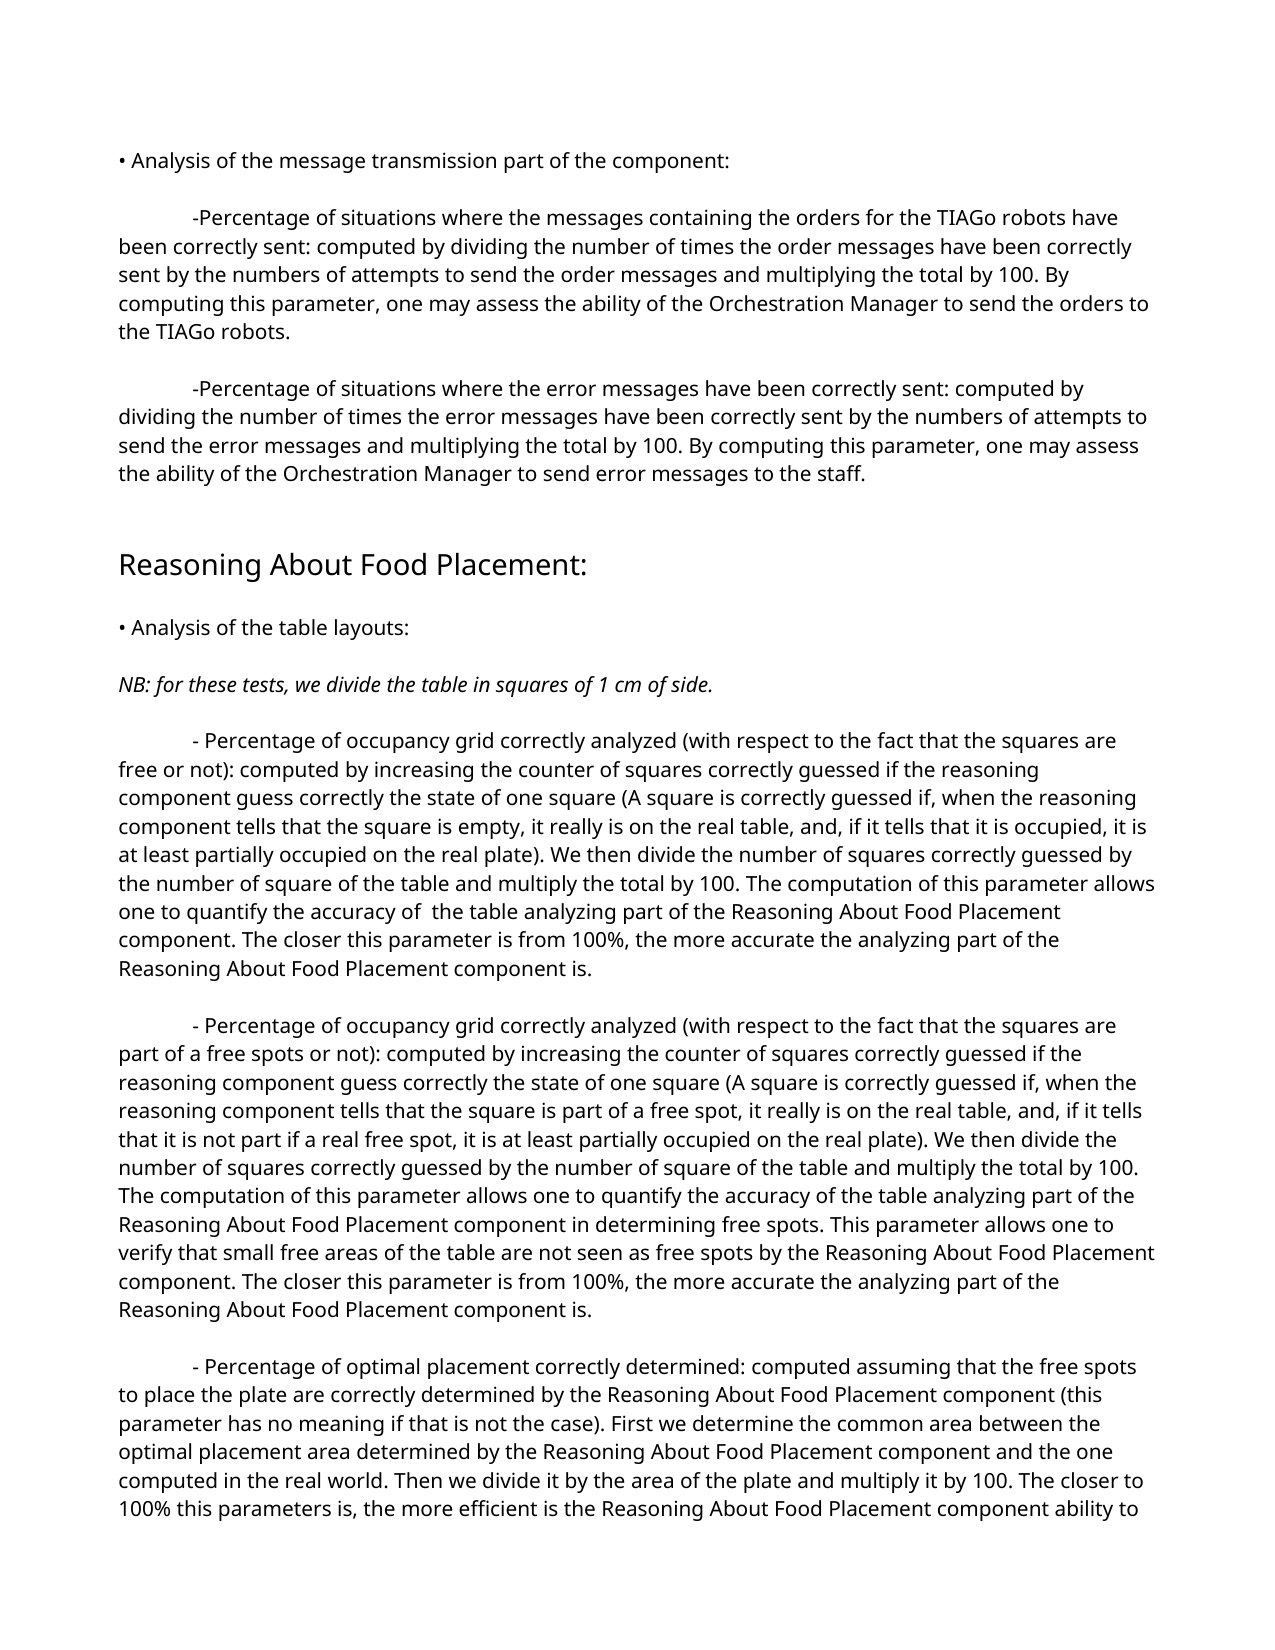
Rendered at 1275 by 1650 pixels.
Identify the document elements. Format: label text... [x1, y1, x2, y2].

text -Percentage of situations where the messages containing the orders for the TIAGo robots have been correctly sent: computed by dividing the number of times the order messages have been correctly sent by the numbers of attempts to send the order messages and multiplying the total by 100. By computing this parameter, one may assess the ability of the Orchestration Manager to send the orders to the TIAGo robots. [118, 203, 1157, 346]
text • Analysis of the table layouts: [118, 613, 1157, 641]
text NB: for these tests, we divide the table in squares of 1 cm of side. [118, 670, 1157, 698]
text - Percentage of occupancy grid correctly analyzed (with respect to the fact that the squares are free or not): computed by increasing the counter of squares correctly guessed if the reasoning component guess correctly the state of one square (A square is correctly guessed if, when the reasoning component tells that the square is empty, it really is on the real table, and, if it tells that it is occupied, it is at least partially occupied on the real plate). We then divide the number of squares correctly guessed by the number of square of the table and multiply the total by 100. The computation of this parameter allows one to quantify the accuracy of the table analyzing part of the Reasoning About Food Placement component. The closer this parameter is from 100%, the more accurate the analyzing part of the Reasoning About Food Placement component is. [118, 727, 1157, 982]
text Reasoning About Food Placement: [118, 545, 1157, 584]
text • Analysis of the message transmission part of the component: [118, 147, 1157, 175]
text - Percentage of occupancy grid correctly analyzed (with respect to the fact that the squares are part of a free spots or not): computed by increasing the counter of squares correctly guessed if the reasoning component guess correctly the state of one square (A square is correctly guessed if, when the reasoning component tells that the square is part of a free spot, it really is on the real table, and, if it tells that it is not part if a real free spot, it is at least partially occupied on the real plate). We then divide the number of squares correctly guessed by the number of square of the table and multiply the total by 100. The computation of this parameter allows one to quantify the accuracy of the table analyzing part of the Reasoning About Food Placement component in determining free spots. This parameter allows one to verify that small free areas of the table are not seen as free spots by the Reasoning About Food Placement component. The closer this parameter is from 100%, the more accurate the analyzing part of the Reasoning About Food Placement component is. [118, 1011, 1157, 1324]
text -Percentage of situations where the error messages have been correctly sent: computed by dividing the number of times the error messages have been correctly sent by the numbers of attempts to send the error messages and multiplying the total by 100. By computing this parameter, one may assess the ability of the Orchestration Manager to send error messages to the staff. [118, 374, 1157, 488]
text - Percentage of optimal placement correctly determined: computed assuming that the free spots to place the plate are correctly determined by the Reasoning About Food Placement component (this parameter has no meaning if that is not the case). First we determine the common area between the optimal placement area determined by the Reasoning About Food Placement component and the one computed in the real world. Then we divide it by the area of the plate and multiply it by 100. The closer to 100% this parameters is, the more efficient is the Reasoning About Food Placement component ability to [118, 1352, 1157, 1523]
